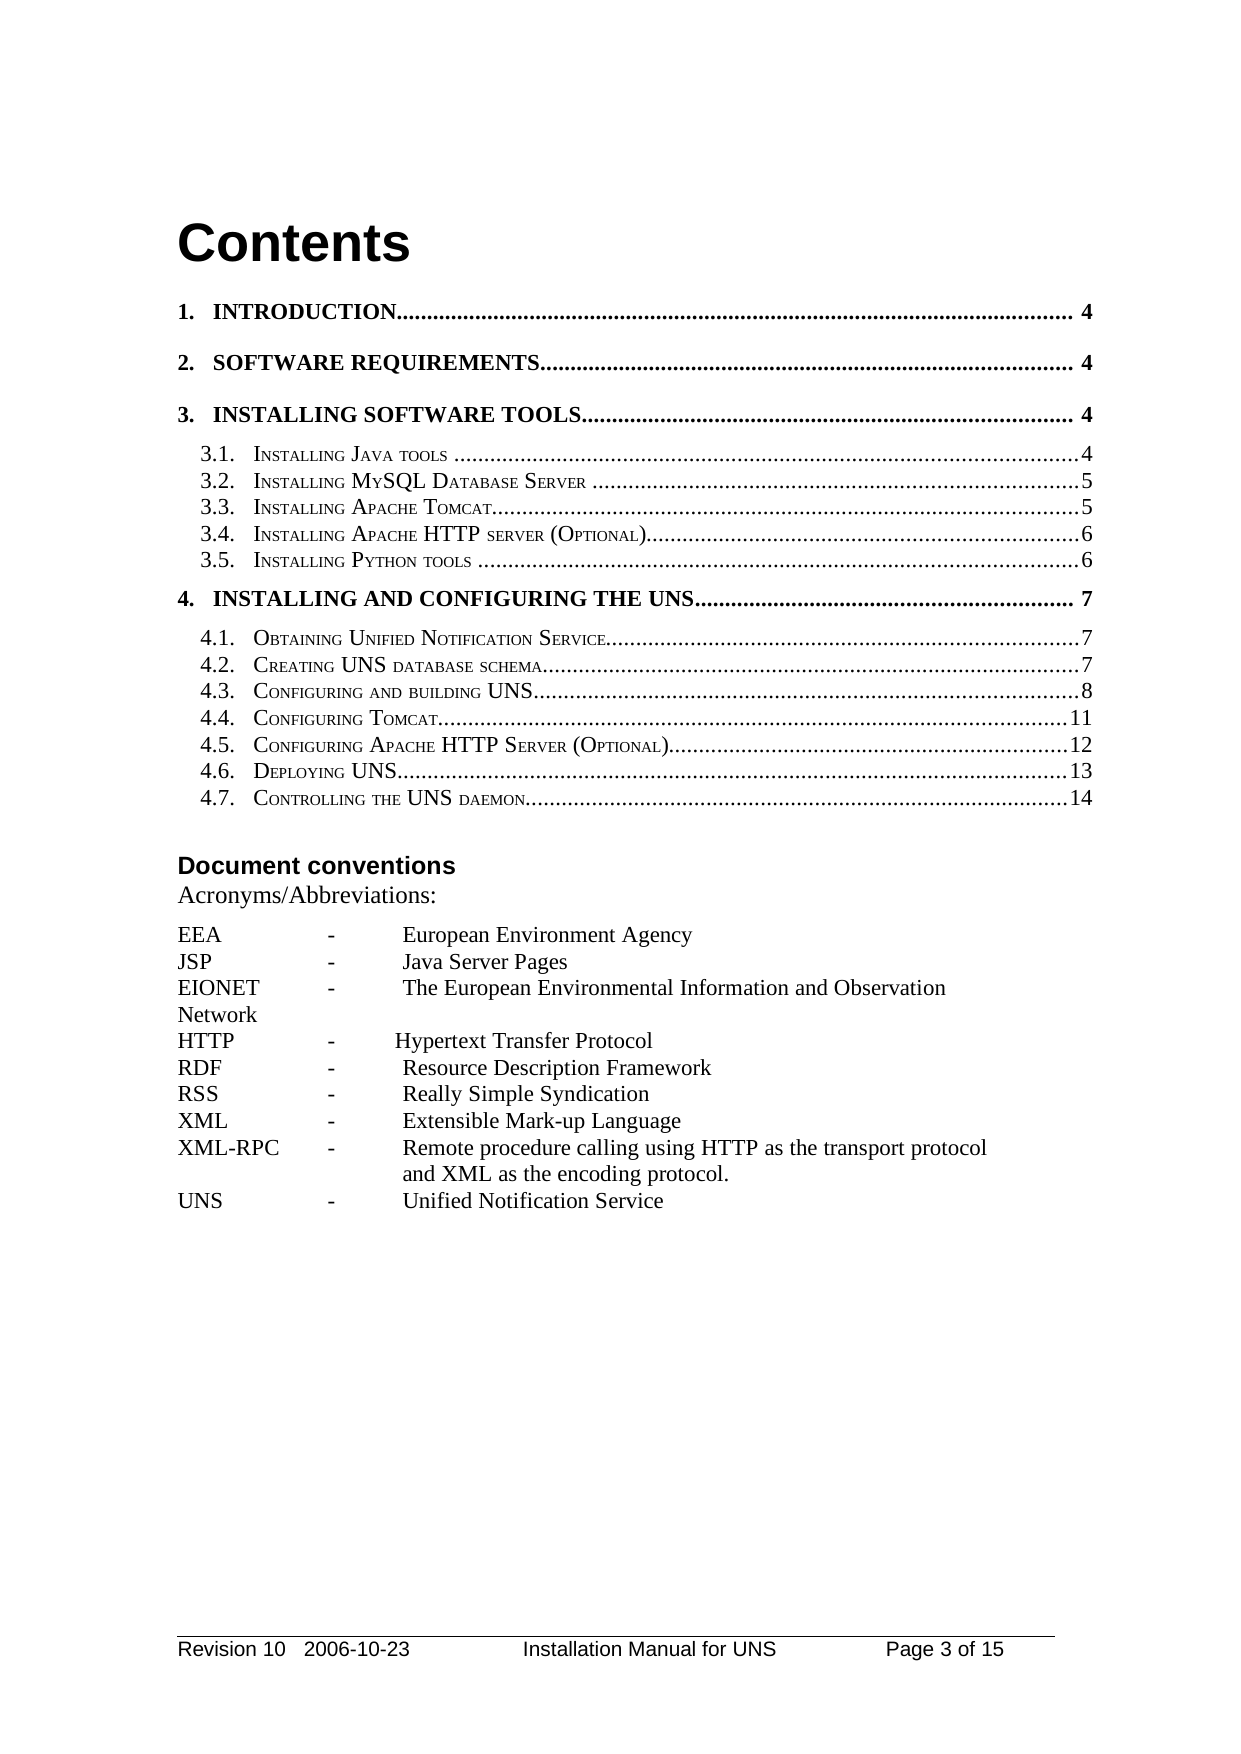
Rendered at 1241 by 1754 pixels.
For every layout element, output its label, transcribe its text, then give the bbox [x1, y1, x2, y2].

text Network [177, 1001, 1092, 1027]
text 3.2. Installing MySQL Database Server 5 [200, 466, 1092, 493]
text HTTP - Hypertext Transfer Protocol [177, 1027, 1092, 1054]
text JSP - Java Server Pages [177, 947, 1092, 974]
text 4.2. Creating UNS database schema 7 [200, 651, 1092, 677]
text 3.5. Installing Python tools 6 [200, 546, 1092, 573]
text 3. Installing software tools 4 [177, 401, 1092, 427]
text 4.3. Configuring and building UNS 8 [200, 677, 1092, 704]
text 3.4. Installing Apache HTTP server (Optional) 6 [200, 519, 1092, 546]
text and XML as the encoding protocol. [177, 1160, 1092, 1187]
text XML-RPC - Remote procedure calling using HTTP as the transport protocol [177, 1133, 1092, 1160]
text XML - Extensible Mark-up Language [177, 1107, 1092, 1133]
subtitle Document conventions [177, 851, 1092, 880]
text EIONET - The European Environmental Information and Observation [177, 974, 1092, 1001]
text 4.5. Configuring Apache HTTP Server (Optional) 12 [200, 731, 1092, 757]
text 4. Installing and configuring the UNS 7 [177, 585, 1092, 612]
text 3.3. Installing Apache Tomcat 5 [200, 493, 1092, 519]
text RSS - Really Simple Syndication [177, 1080, 1092, 1107]
text 4.7. Controlling the UNS daemon 14 [200, 784, 1092, 810]
text 4.1. Obtaining Unified Notification Service 7 [200, 624, 1092, 651]
text 1. Introduction 4 [177, 298, 1092, 324]
subtitle Contents [177, 210, 1092, 273]
text UNS - Unified Notification Service [177, 1187, 1092, 1213]
text 3.1. Installing Java tools 4 [200, 440, 1092, 466]
text 4.4. Configuring Tomcat 11 [200, 704, 1092, 731]
text Acronyms/Abbreviations: [177, 880, 1092, 909]
text 2. Software requirements 4 [177, 349, 1092, 376]
text 4.6. Deploying UNS 13 [200, 757, 1092, 784]
text EEA - European Environment Agency [177, 921, 1092, 947]
text RDF - Resource Description Framework [177, 1054, 1092, 1080]
